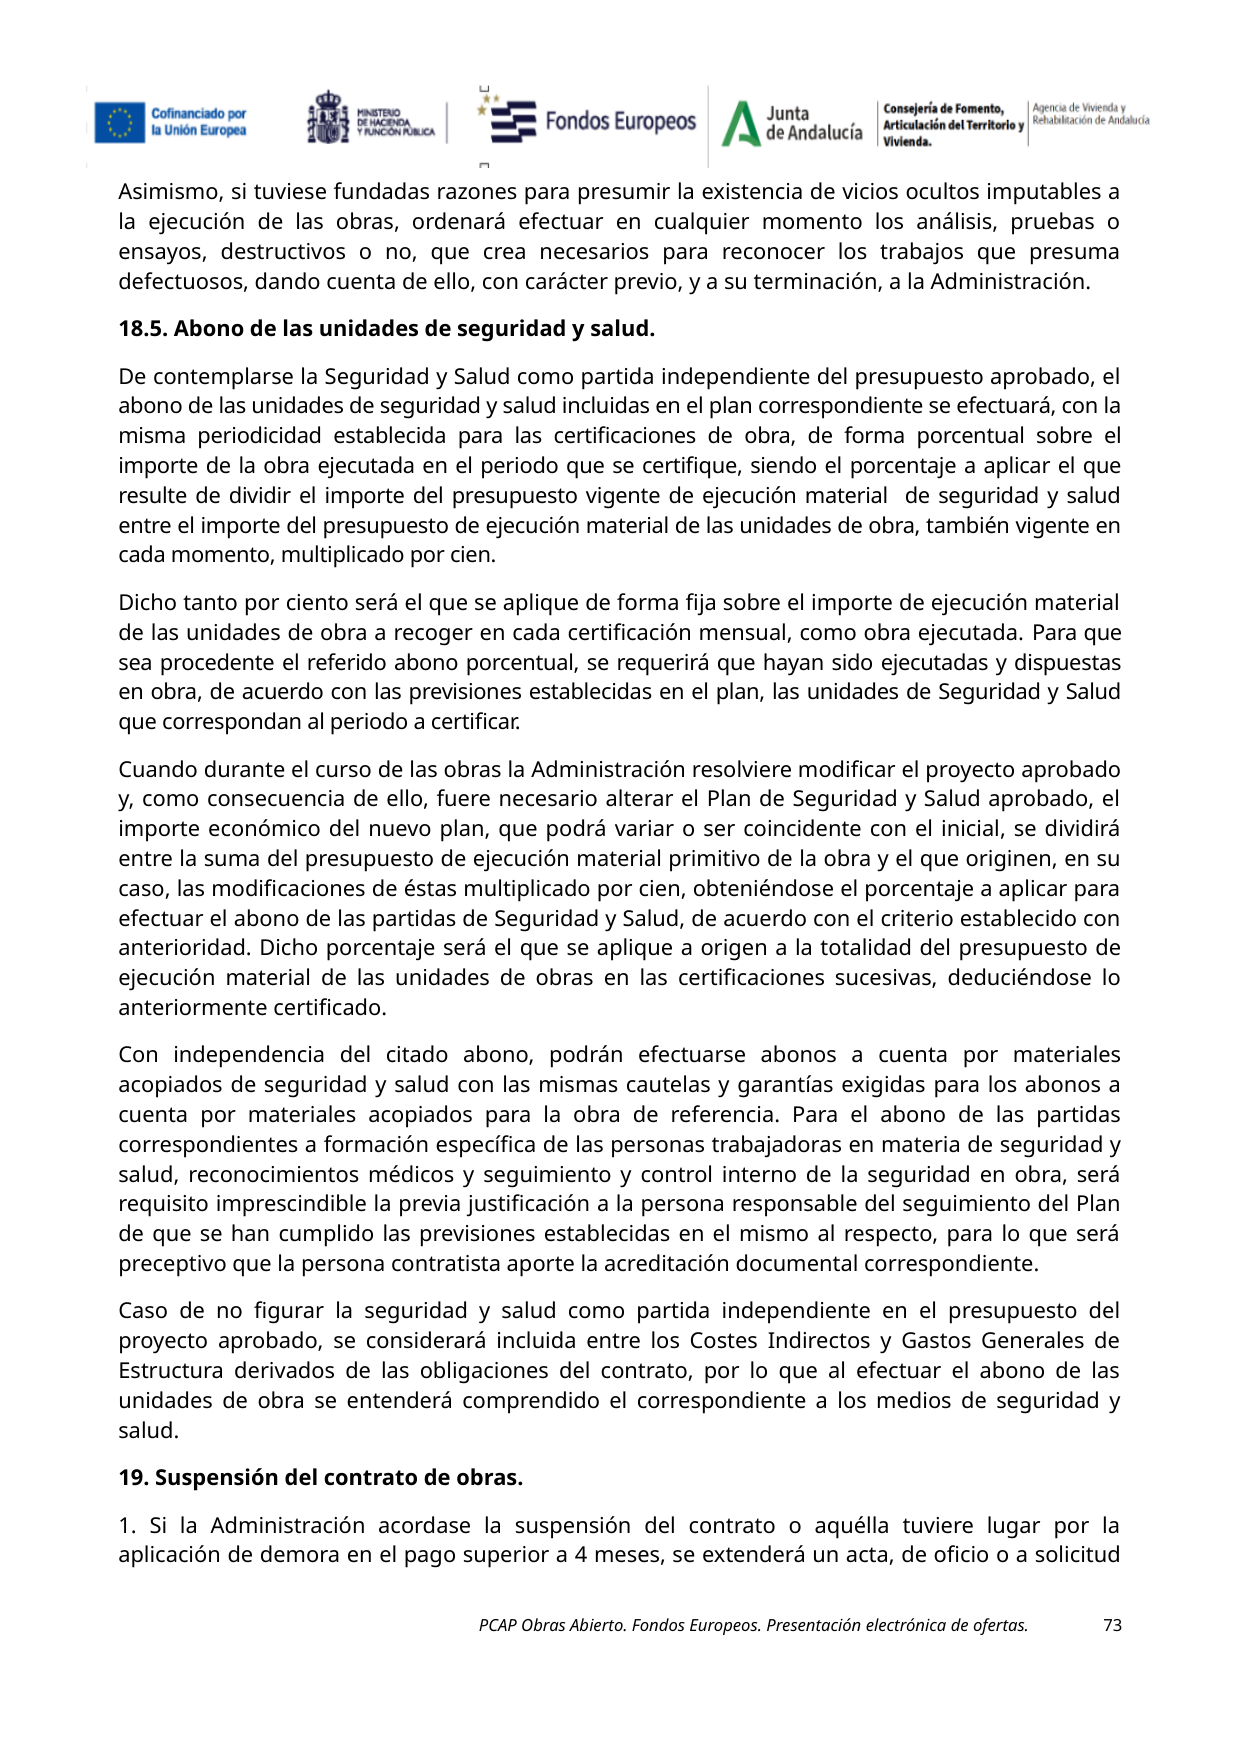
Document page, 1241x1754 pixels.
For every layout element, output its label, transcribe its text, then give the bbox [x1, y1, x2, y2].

text 1. Si la Administración acordase la suspensión del contrato o aquélla tuviere lugar por la aplicación de demora en el pago superior a 4 meses, se extenderá un acta, de oficio o a solicitud [118, 1510, 1122, 1569]
text De contemplarse la Seguridad y Salud como partida independiente del presupuesto aprobado, el abono de las unidades de seguridad y salud incluidas en el plan correspondiente se efectuará, con la misma periodicidad establecida para las certificaciones de obra, de forma porcentual sobre el importe de la obra ejecutada en el periodo que se certifique, siendo el porcentaje a aplicar el que resulte de dividir el importe del presupuesto vigente de ejecución material de seguridad y salud entre el importe del presupuesto de ejecución material de las unidades de obra, también vigente en cada momento, multiplicado por cien. [118, 361, 1122, 569]
subtitle 18.5. Abono de las unidades de seguridad y salud. [118, 313, 1122, 343]
text Caso de no figurar la seguridad y salud como partida independiente en el presupuesto del proyecto aprobado, se considerará incluida entre los Costes Indirectos y Gastos Generales de Estructura derivados de las obligaciones del contrato, por lo que al efectuar el abono de las unidades de obra se entenderá comprendido el correspondiente a los medios de seguridad y salud. [118, 1296, 1122, 1444]
text Con independencia del citado abono, podrán efectuarse abonos a cuenta por materiales acopiados de seguridad y salud con las mismas cautelas y garantías exigidas para los abonos a cuenta por materiales acopiados para la obra de referencia. Para el abono de las partidas correspondientes a formación específica de las personas trabajadoras en materia de seguridad y salud, reconocimientos médicos y seguimiento y control interno de la seguridad en obra, será requisito imprescindible la previa justificación a la persona responsable del seguimiento del Plan de que se han cumplido las previsiones establecidas en el mismo al respecto, para lo que será preceptivo que la persona contratista aporte la acreditación documental correspondiente. [118, 1039, 1122, 1278]
picture [86, 81, 1164, 168]
text Asimismo, si tuviese fundadas razones para presumir la existencia de vicios ocultos imputables a la ejecución de las obras, ordenará efectuar en cualquier momento los análisis, pruebas o ensayos, destructivos o no, que crea necesarios para reconocer los trabajos que presuma defectuosos, dando cuenta de ello, con carácter previo, y a su terminación, a la Administración. [118, 176, 1122, 296]
text Dicho tanto por ciento será el que se aplique de forma fija sobre el importe de ejecución material de las unidades de obra a recoger en cada certificación mensual, como obra ejecutada. Para que sea procedente el referido abono porcentual, se requerirá que hayan sido ejecutadas y dispuestas en obra, de acuerdo con las previsiones establecidas en el plan, las unidades de Seguridad y Salud que correspondan al periodo a certificar. [118, 587, 1122, 736]
text Cuando durante el curso de las obras la Administración resolviere modificar el proyecto aprobado y, como consecuencia de ello, fuere necesario alterar el Plan de Seguridad y Salud aprobado, el importe económico del nuevo plan, que podrá variar o ser coincidente con el inicial, se dividirá entre la suma del presupuesto de ejecución material primitivo de la obra y el que originen, en su caso, las modificaciones de éstas multiplicado por cien, obteniéndose el porcentaje a aplicar para efectuar el abono de las partidas de Seguridad y Salud, de acuerdo con el criterio establecido con anterioridad. Dicho porcentaje será el que se aplique a origen a la totalidad del presupuesto de ejecución material de las unidades de obras en las certificaciones sucesivas, deduciéndose lo anteriormente certificado. [118, 754, 1122, 1022]
subtitle 19. Suspensión del contrato de obras. [118, 1462, 1122, 1492]
